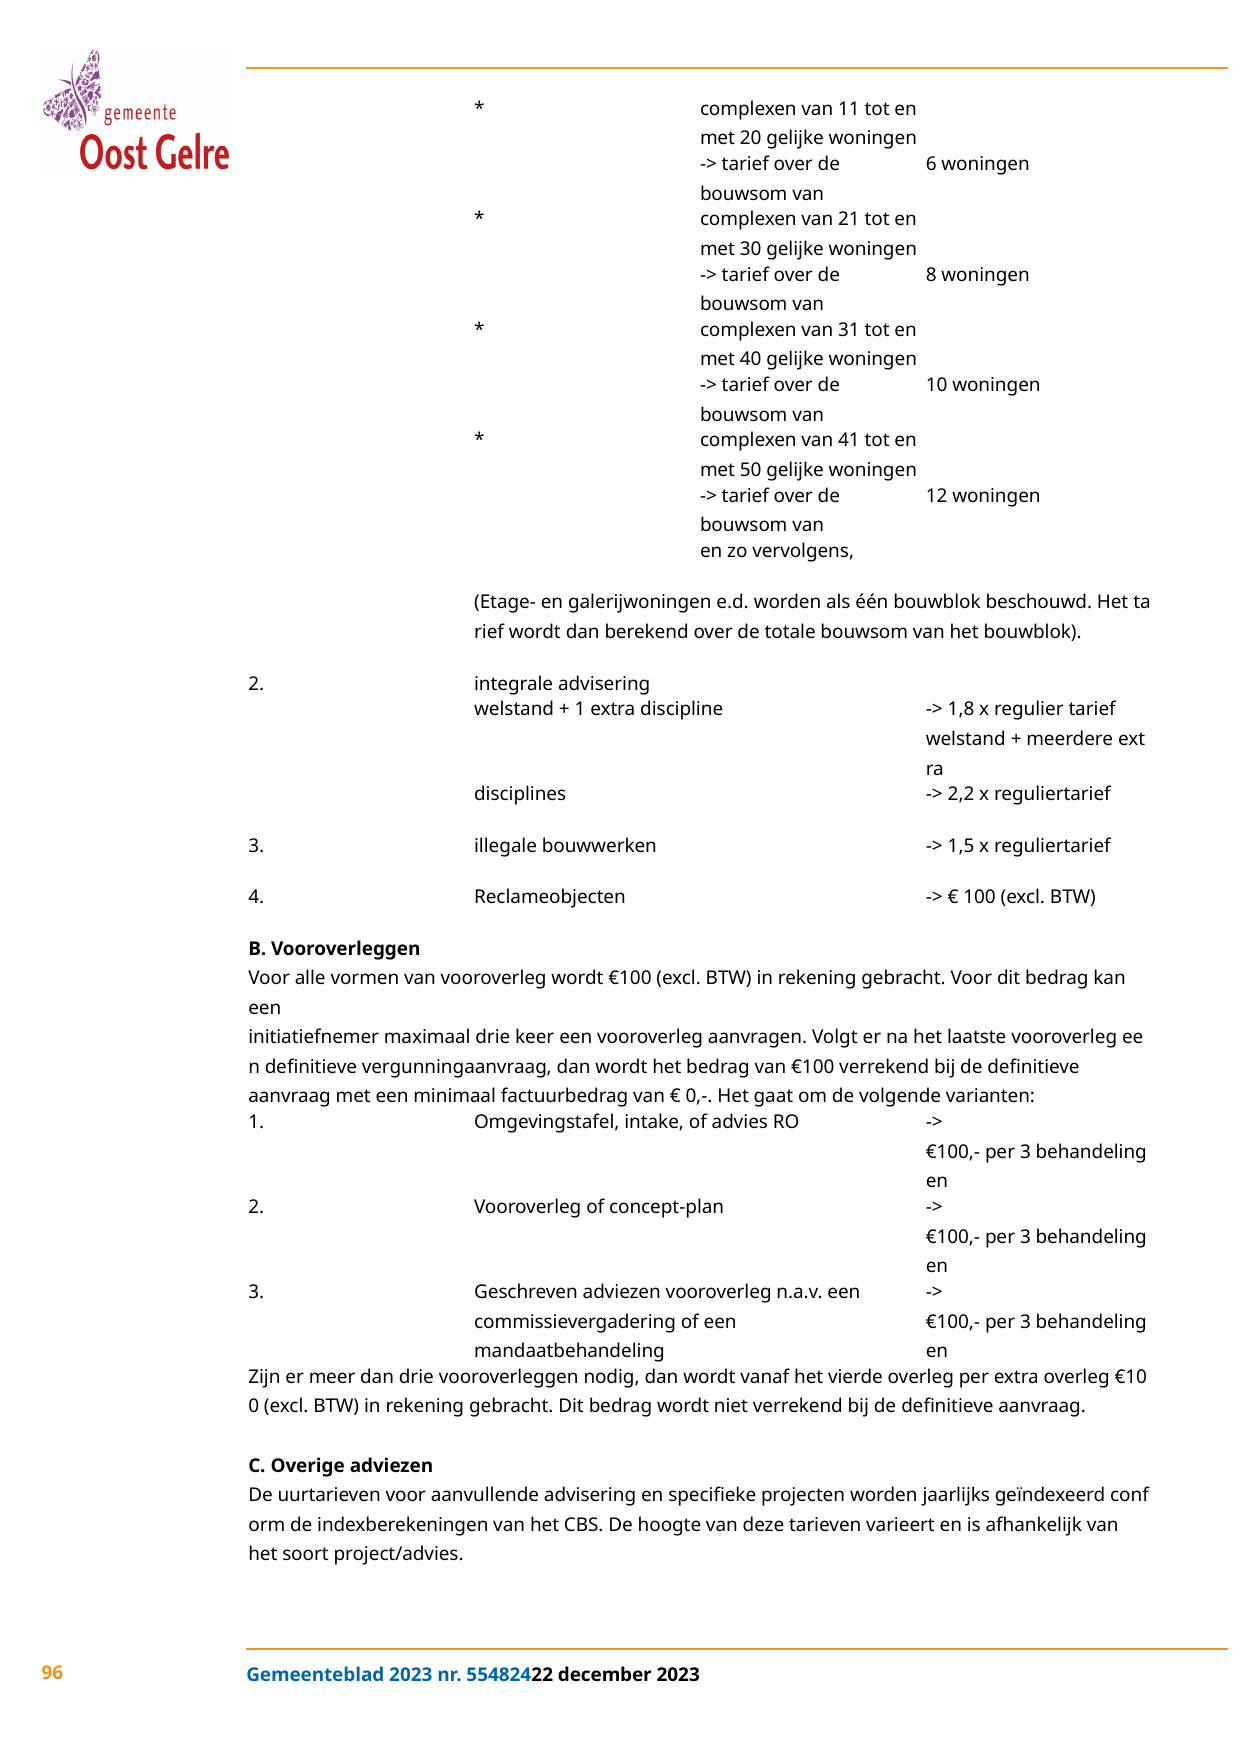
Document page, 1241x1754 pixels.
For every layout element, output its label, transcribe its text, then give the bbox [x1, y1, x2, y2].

table_cell 2. [248, 1193, 474, 1278]
table_cell [926, 644, 1152, 670]
table_cell -> 1,5 x reguliertarief [926, 832, 1152, 858]
table_cell [248, 909, 474, 935]
table_cell complexen van 41 tot en met 50 gelijke woningen [700, 427, 926, 482]
table_cell [926, 909, 1152, 935]
table_cell 10 woningen [926, 371, 1152, 427]
table_cell -> tarief over de bouwsom van [700, 261, 926, 316]
table_cell [474, 261, 700, 316]
table_cell 12 woningen [926, 482, 1152, 537]
table_cell -> €100,- per 3 behandelingen [926, 1109, 1152, 1193]
table_cell [248, 95, 474, 150]
table_cell [474, 858, 926, 883]
table_cell [474, 537, 700, 563]
table_cell Geschreven adviezen vooroverleg n.a.v. een commissievergadering of een mandaatbehandeling [474, 1278, 926, 1363]
table_cell -> 2,2 x reguliertarief [926, 780, 1152, 806]
table_cell * [474, 316, 700, 371]
table_cell [248, 537, 474, 563]
table_cell -> tarief over de bouwsom van [700, 150, 926, 205]
table_cell 1. [248, 1109, 474, 1193]
table_cell [926, 95, 1152, 150]
picture [41, 47, 231, 172]
table_cell 3. [248, 832, 474, 858]
table_cell [474, 806, 926, 832]
table_cell complexen van 21 tot en met 30 gelijke woningen [700, 205, 926, 261]
table_cell * [474, 205, 700, 261]
table_cell [248, 316, 474, 371]
table_cell en zo vervolgens, [700, 537, 926, 563]
table_cell welstand + 1 extra discipline [474, 696, 926, 780]
table_cell Vooroverleg of concept-plan [474, 1193, 926, 1278]
table_cell illegale bouwwerken [474, 832, 926, 858]
table_cell [926, 858, 1152, 883]
table_cell [474, 644, 700, 670]
table_cell [700, 563, 926, 589]
table_cell * [474, 95, 700, 150]
table_cell [248, 205, 474, 261]
table_cell [474, 371, 700, 427]
table_cell -> €100,- per 3 behandelingen [926, 1193, 1152, 1278]
table_cell -> tarief over de bouwsom van [700, 371, 926, 427]
table_cell 2. [248, 670, 474, 696]
table_cell [926, 563, 1152, 589]
table_cell [248, 858, 474, 883]
table_cell [926, 806, 1152, 832]
table_cell complexen van 31 tot en met 40 gelijke woningen [700, 316, 926, 371]
table_cell complexen van 11 tot en met 20 gelijke woningen [700, 95, 926, 150]
table_cell [926, 427, 1152, 482]
table_cell [474, 563, 700, 589]
table_cell B. Vooroverleggen Voor alle vormen van vooroverleg wordt €100 (excl. BTW) in rekening gebracht. Voor dit bedrag kan een initiatiefnemer maximaal drie keer een vooroverleg aanvragen. Volgt er na het laatste vooroverleg een definitieve vergunningaanvraag, dan wordt het bedrag van €100 verrekend bij de definitieve aanvraag met een minimaal factuurbedrag van € 0,-. Het gaat om de volgende varianten: [248, 935, 1152, 1108]
table_cell [248, 427, 474, 482]
table_cell [248, 482, 474, 537]
table_cell [926, 670, 1152, 696]
table_cell [248, 644, 474, 670]
table_cell [248, 150, 474, 205]
table_cell Zijn er meer dan drie vooroverleggen nodig, dan wordt vanaf het vierde overleg per extra overleg €100 (excl. BTW) in rekening gebracht. Dit bedrag wordt niet verrekend bij de definitieve aanvraag. C. Overige adviezen De uurtarieven voor aanvullende advisering en specifieke projecten worden jaarlijks geïndexeerd conform de indexberekeningen van het CBS. De hoogte van deze tarieven varieert en is afhankelijk van het soort project/advies. [248, 1363, 1152, 1566]
table_cell [248, 589, 474, 644]
table_cell [926, 316, 1152, 371]
table_cell -> 1,8 x regulier tarief welstand + meerdere extra [926, 696, 1152, 780]
table_cell [248, 780, 474, 806]
table_cell 4. [248, 883, 474, 909]
table_cell [248, 371, 474, 427]
table_cell [474, 909, 926, 935]
table_cell [248, 563, 474, 589]
table_cell (Etage- en galerijwoningen e.d. worden als één bouwblok beschouwd. Het tarief wordt dan berekend over de totale bouwsom van het bouwblok). [474, 589, 1152, 644]
table_cell integrale advisering [474, 670, 926, 696]
table_cell -> € 100 (excl. BTW) [926, 883, 1152, 909]
table_cell [474, 150, 700, 205]
table_cell [926, 205, 1152, 261]
table_cell [248, 261, 474, 316]
table_cell [248, 806, 474, 832]
table_cell Omgevingstafel, intake, of advies RO [474, 1109, 926, 1193]
table_cell * [474, 427, 700, 482]
table_cell 6 woningen [926, 150, 1152, 205]
table_cell -> tarief over de bouwsom van [700, 482, 926, 537]
table_cell [248, 696, 474, 780]
table_cell 3. [248, 1278, 474, 1363]
table_cell Reclameobjecten [474, 883, 926, 909]
table_cell 8 woningen [926, 261, 1152, 316]
table_cell [700, 644, 926, 670]
table_cell disciplines [474, 780, 926, 806]
table_cell -> €100,- per 3 behandelingen [926, 1278, 1152, 1363]
table_cell [926, 537, 1152, 563]
table_cell [474, 482, 700, 537]
